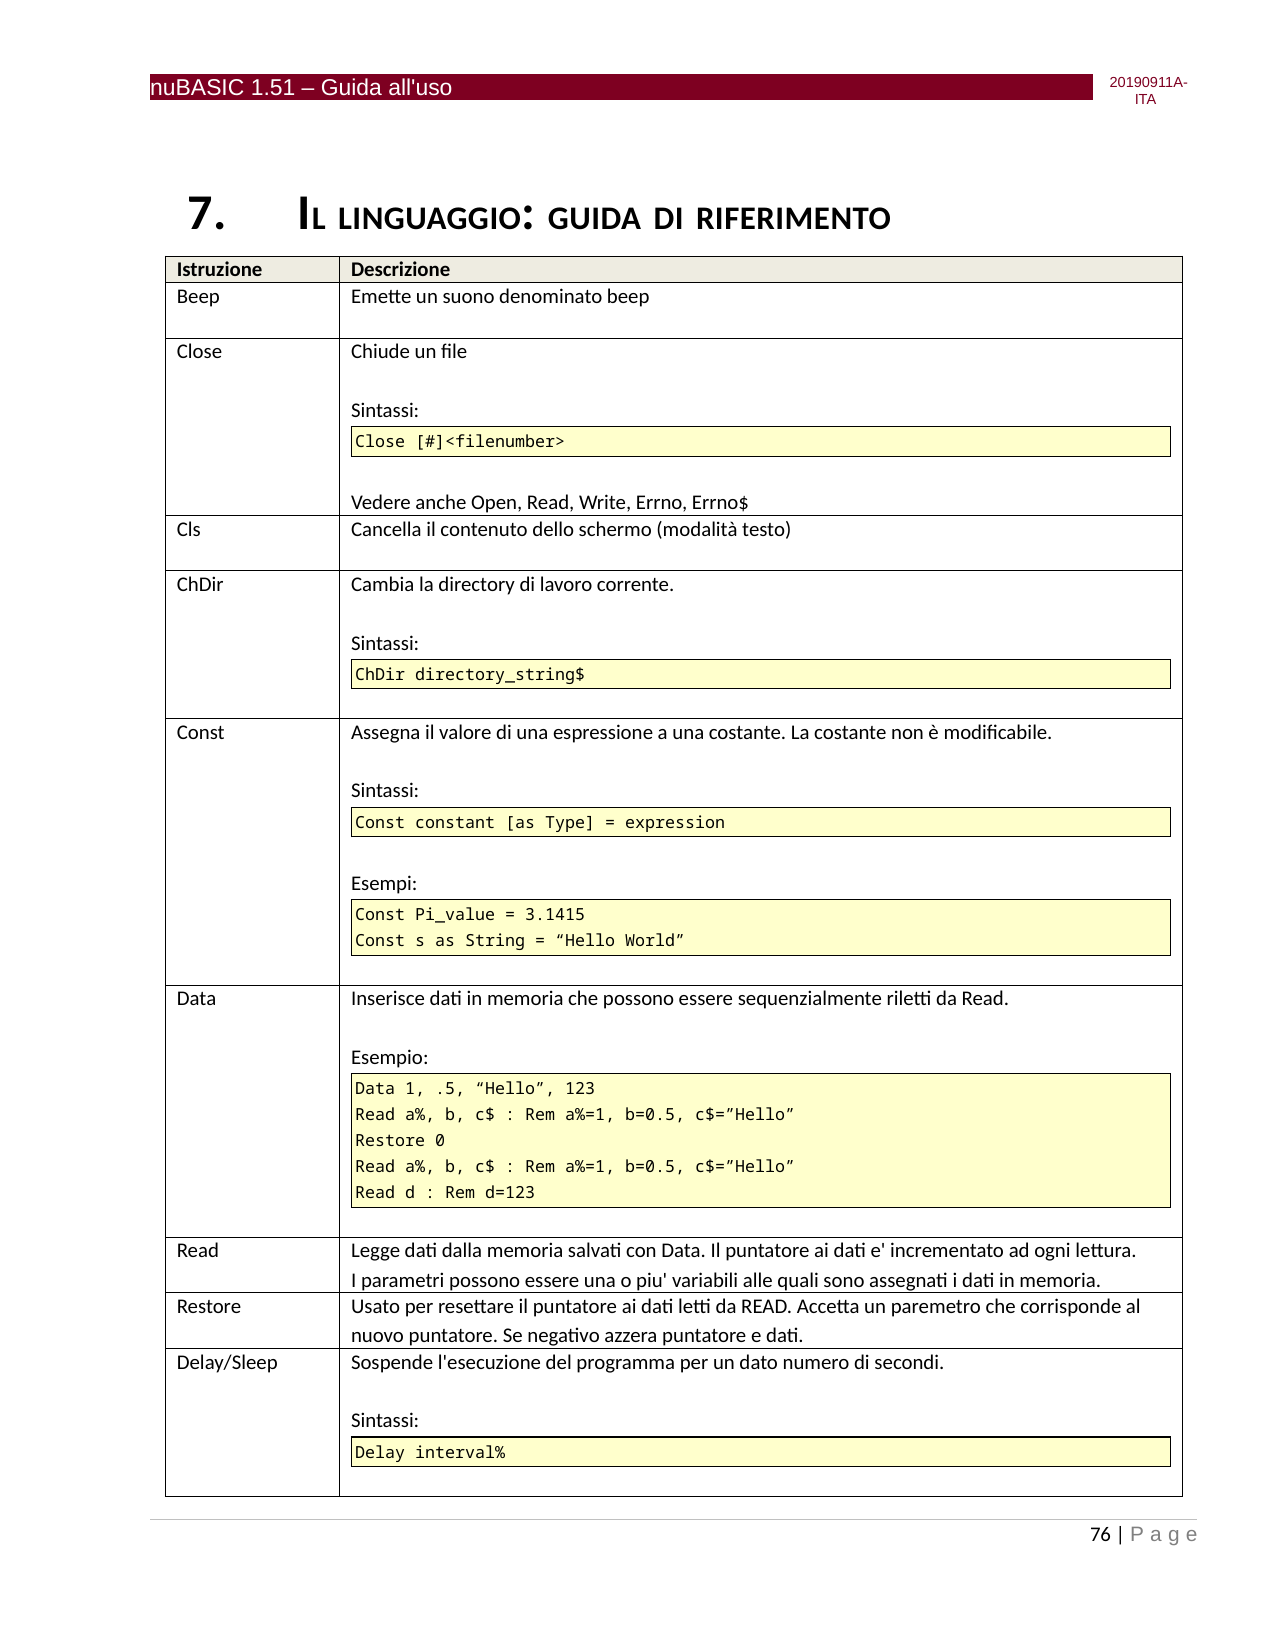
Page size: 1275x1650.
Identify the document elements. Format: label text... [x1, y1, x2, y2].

table_cell Assegna il valore di una espressione a una costante. La costante non è modificabile. Sintassi: Const constant [as Type] = expression Esempi: Const Pi_value = 3.1415 Const s as String = “Hello World” [340, 719, 1182, 984]
table_cell Cancella il contenuto dello schermo (modalità testo) [340, 516, 1182, 570]
table_cell Const [166, 719, 339, 984]
table_cell Sospende l'esecuzione del programma per un dato numero di secondi. Sintassi: Delay interval% [340, 1349, 1182, 1496]
table_cell Inserisce dati in memoria che possono essere sequenzialmente riletti da Read. Esempio: Data 1, .5, “Hello”, 123 Read a%, b, c$ : Rem a%=1, b=0.5, c$=”Hello” Restore 0 Read a%, b, c$ : Rem a%=1, b=0.5, c$=”Hello” Read d : Rem d=123 [340, 986, 1182, 1237]
table_cell Cambia la directory di lavoro corrente. Sintassi: ChDir directory_string$ [340, 571, 1182, 718]
table_cell Delay/Sleep [166, 1349, 339, 1496]
table_cell Emette un suono denominato beep [340, 283, 1182, 338]
table_cell Usato per resettare il puntatore ai dati letti da READ. Accetta un paremetro che corrisponde al nuovo puntatore. Se negativo azzera puntatore e dati. [340, 1293, 1182, 1348]
table_cell Data [166, 986, 339, 1237]
table_cell Chiude un file Sintassi: Close [#]<filenumber> Vedere anche Open, Read, Write, Errno, Errno$ [340, 339, 1182, 515]
table_cell Cls [166, 516, 339, 570]
table_cell Close [166, 339, 339, 515]
table_cell Restore [166, 1293, 339, 1348]
table_cell Read [166, 1238, 339, 1292]
table_cell Beep [166, 283, 339, 338]
table_header Istruzione [166, 257, 339, 282]
subtitle Il linguaggio: guida di riferimento [187, 181, 1197, 242]
table_cell Legge dati dalla memoria salvati con Data. Il puntatore ai dati e' incrementato ad ogni lettura. I parametri possono essere una o piu' variabili alle quali sono assegnati i dati in memoria. [340, 1238, 1182, 1292]
table_header Descrizione [340, 257, 1182, 282]
table_cell ChDir [166, 571, 339, 718]
